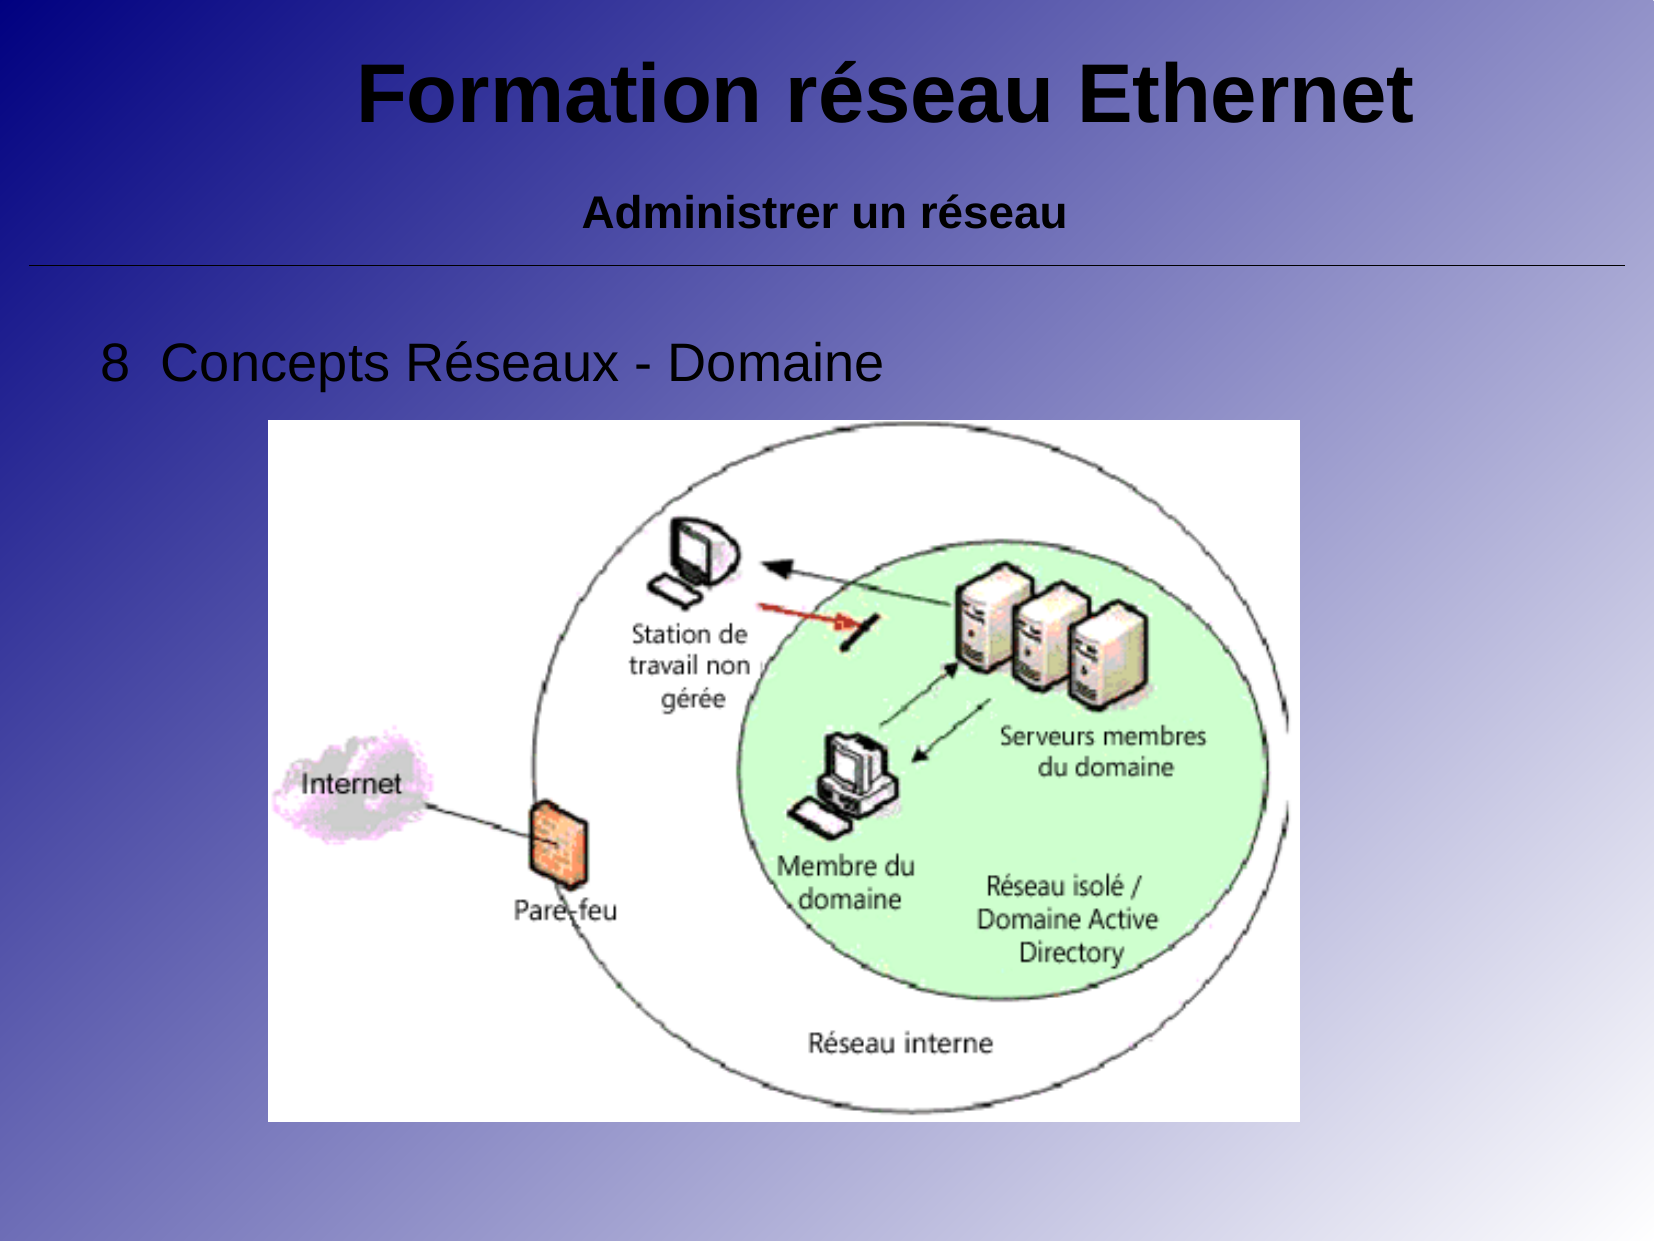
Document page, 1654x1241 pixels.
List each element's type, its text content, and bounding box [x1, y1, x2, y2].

text_box Administrer un réseau [29, 177, 1621, 265]
text_box Formation réseau Ethernet [324, 39, 1447, 148]
picture [268, 420, 1300, 1123]
text_box Administrer un réseau [29, 266, 1621, 354]
text_box 8 Concepts Réseaux - Domaine [85, 324, 901, 401]
